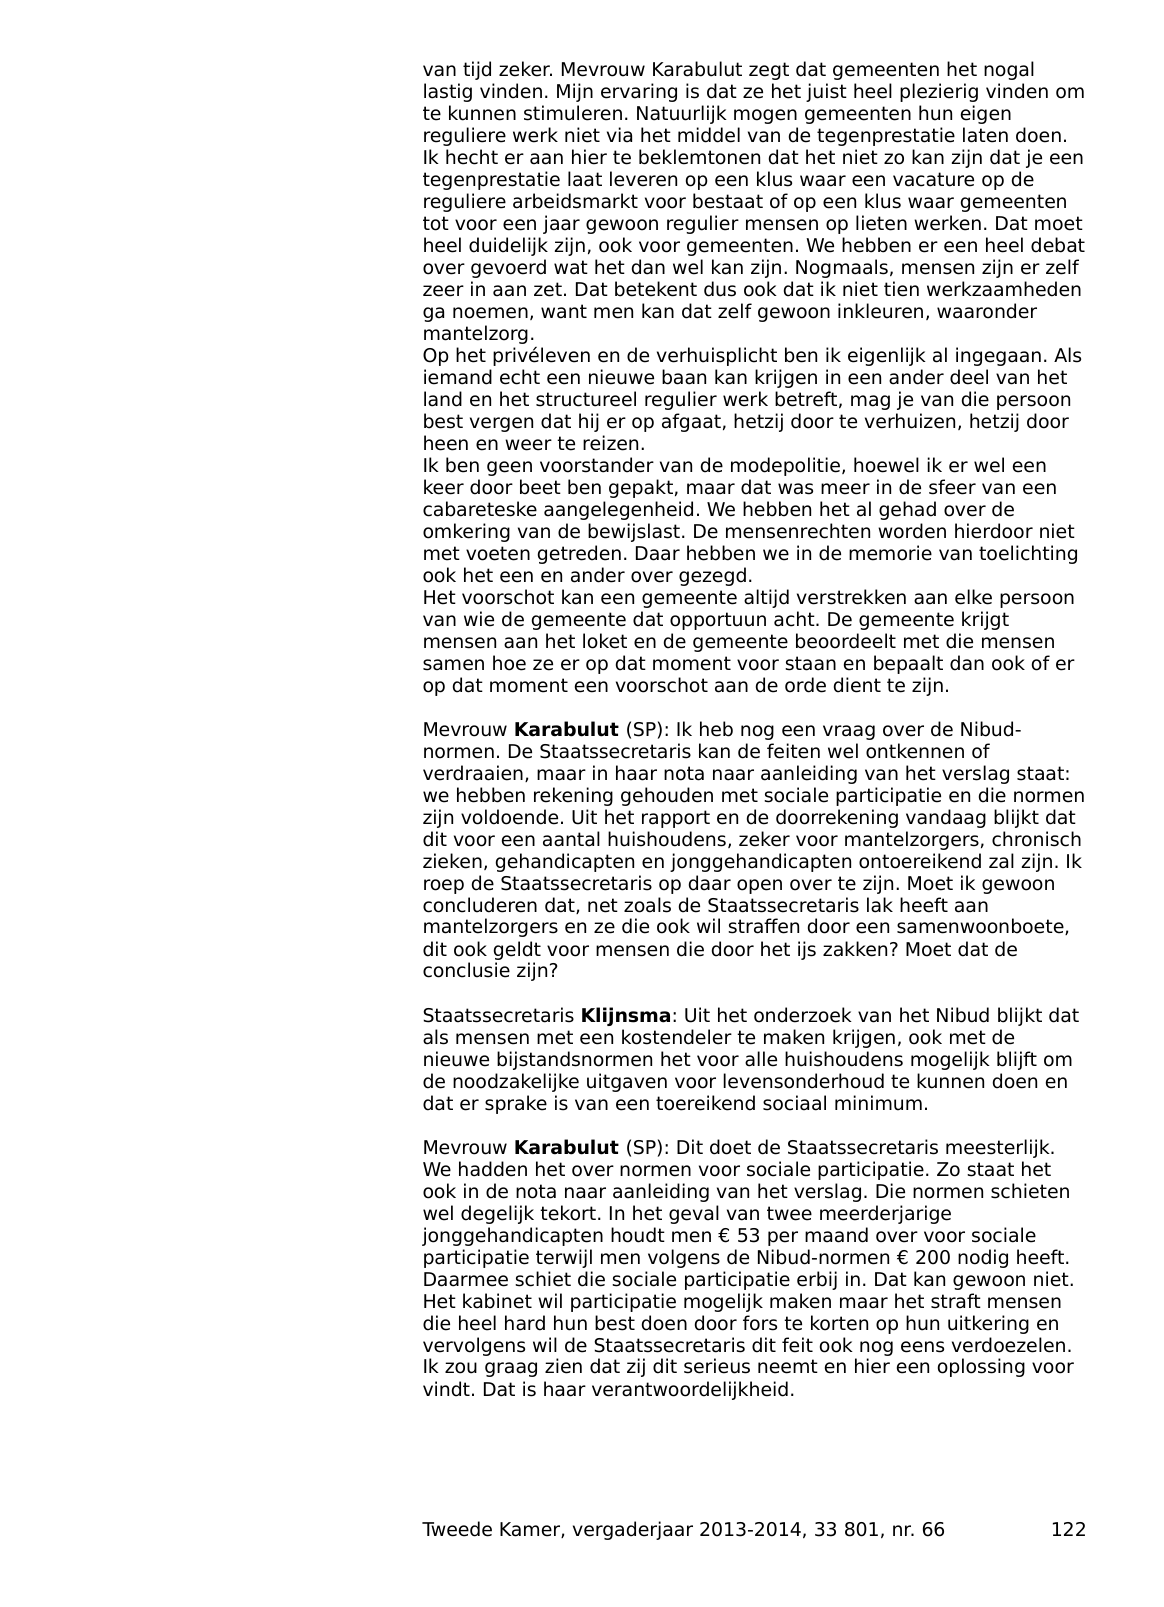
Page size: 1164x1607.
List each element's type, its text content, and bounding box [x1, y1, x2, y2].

text Ik ben geen voorstander van de modepolitie, hoewel ik er wel een keer door beet ben gepakt, maar dat was meer in de sfeer van een cabareteske aangelegenheid. We hebben het al gehad over de omkering van de bewijslast. De mensenrechten worden hierdoor niet met voeten getreden. Daar hebben we in de memorie van toelichting ook het een en ander over gezegd. [422, 455, 1087, 587]
text Mevrouw Karabulut (SP): Dit doet de Staatssecretaris meesterlijk. We hadden het over normen voor sociale participatie. Zo staat het ook in de nota naar aanleiding van het verslag. Die normen schieten wel degelijk tekort. In het geval van twee meerderjarige jonggehandicapten houdt men € 53 per maand over voor sociale participatie terwijl men volgens de Nibud-normen € 200 nodig heeft. Daarmee schiet die sociale participatie erbij in. Dat kan gewoon niet. Het kabinet wil participatie mogelijk maken maar het straft mensen die heel hard hun best doen door fors te korten op hun uitkering en vervolgens wil de Staatssecretaris dit feit ook nog eens verdoezelen. Ik zou graag zien dat zij dit serieus neemt en hier een oplossing voor vindt. Dat is haar verantwoordelijkheid. [422, 1137, 1087, 1400]
text Het voorschot kan een gemeente altijd verstrekken aan elke persoon van wie de gemeente dat opportuun acht. De gemeente krijgt mensen aan het loket en de gemeente beoordeelt met die mensen samen hoe ze er op dat moment voor staan en bepaalt dan ook of er op dat moment een voorschot aan de orde dient te zijn. [422, 587, 1087, 696]
text Staatssecretaris Klijnsma: Uit het onderzoek van het Nibud blijkt dat als mensen met een kostendeler te maken krijgen, ook met de nieuwe bijstandsnormen het voor alle huishoudens mogelijk blijft om de noodzakelijke uitgaven voor levensonderhoud te kunnen doen en dat er sprake is van een toereikend sociaal minimum. [422, 1004, 1087, 1114]
text van tijd zeker. Mevrouw Karabulut zegt dat gemeenten het nogal lastig vinden. Mijn ervaring is dat ze het juist heel plezierig vinden om te kunnen stimuleren. Natuurlijk mogen gemeenten hun eigen reguliere werk niet via het middel van de tegenprestatie laten doen. Ik hecht er aan hier te beklemtonen dat het niet zo kan zijn dat je een tegenprestatie laat leveren op een klus waar een vacature op de reguliere arbeidsmarkt voor bestaat of op een klus waar gemeenten tot voor een jaar gewoon regulier mensen op lieten werken. Dat moet heel duidelijk zijn, ook voor gemeenten. We hebben er een heel debat over gevoerd wat het dan wel kan zijn. Nogmaals, mensen zijn er zelf zeer in aan zet. Dat betekent dus ook dat ik niet tien werkzaamheden ga noemen, want men kan dat zelf gewoon inkleuren, waaronder mantelzorg. [422, 59, 1087, 345]
text Op het privéleven en de verhuisplicht ben ik eigenlijk al ingegaan. Als iemand echt een nieuwe baan kan krijgen in een ander deel van het land en het structureel regulier werk betreft, mag je van die persoon best vergen dat hij er op afgaat, hetzij door te verhuizen, hetzij door heen en weer te reizen. [422, 345, 1087, 455]
text Mevrouw Karabulut (SP): Ik heb nog een vraag over de Nibud-normen. De Staatssecretaris kan de feiten wel ontkennen of verdraaien, maar in haar nota naar aanleiding van het verslag staat: we hebben rekening gehouden met sociale participatie en die normen zijn voldoende. Uit het rapport en de doorrekening vandaag blijkt dat dit voor een aantal huishoudens, zeker voor mantelzorgers, chronisch zieken, gehandicapten en jonggehandicapten ontoereikend zal zijn. Ik roep de Staatssecretaris op daar open over te zijn. Moet ik gewoon concluderen dat, net zoals de Staatssecretaris lak heeft aan mantelzorgers en ze die ook wil straffen door een samenwoonboete, dit ook geldt voor mensen die door het ijs zakken? Moet dat de conclusie zijn? [422, 719, 1087, 982]
